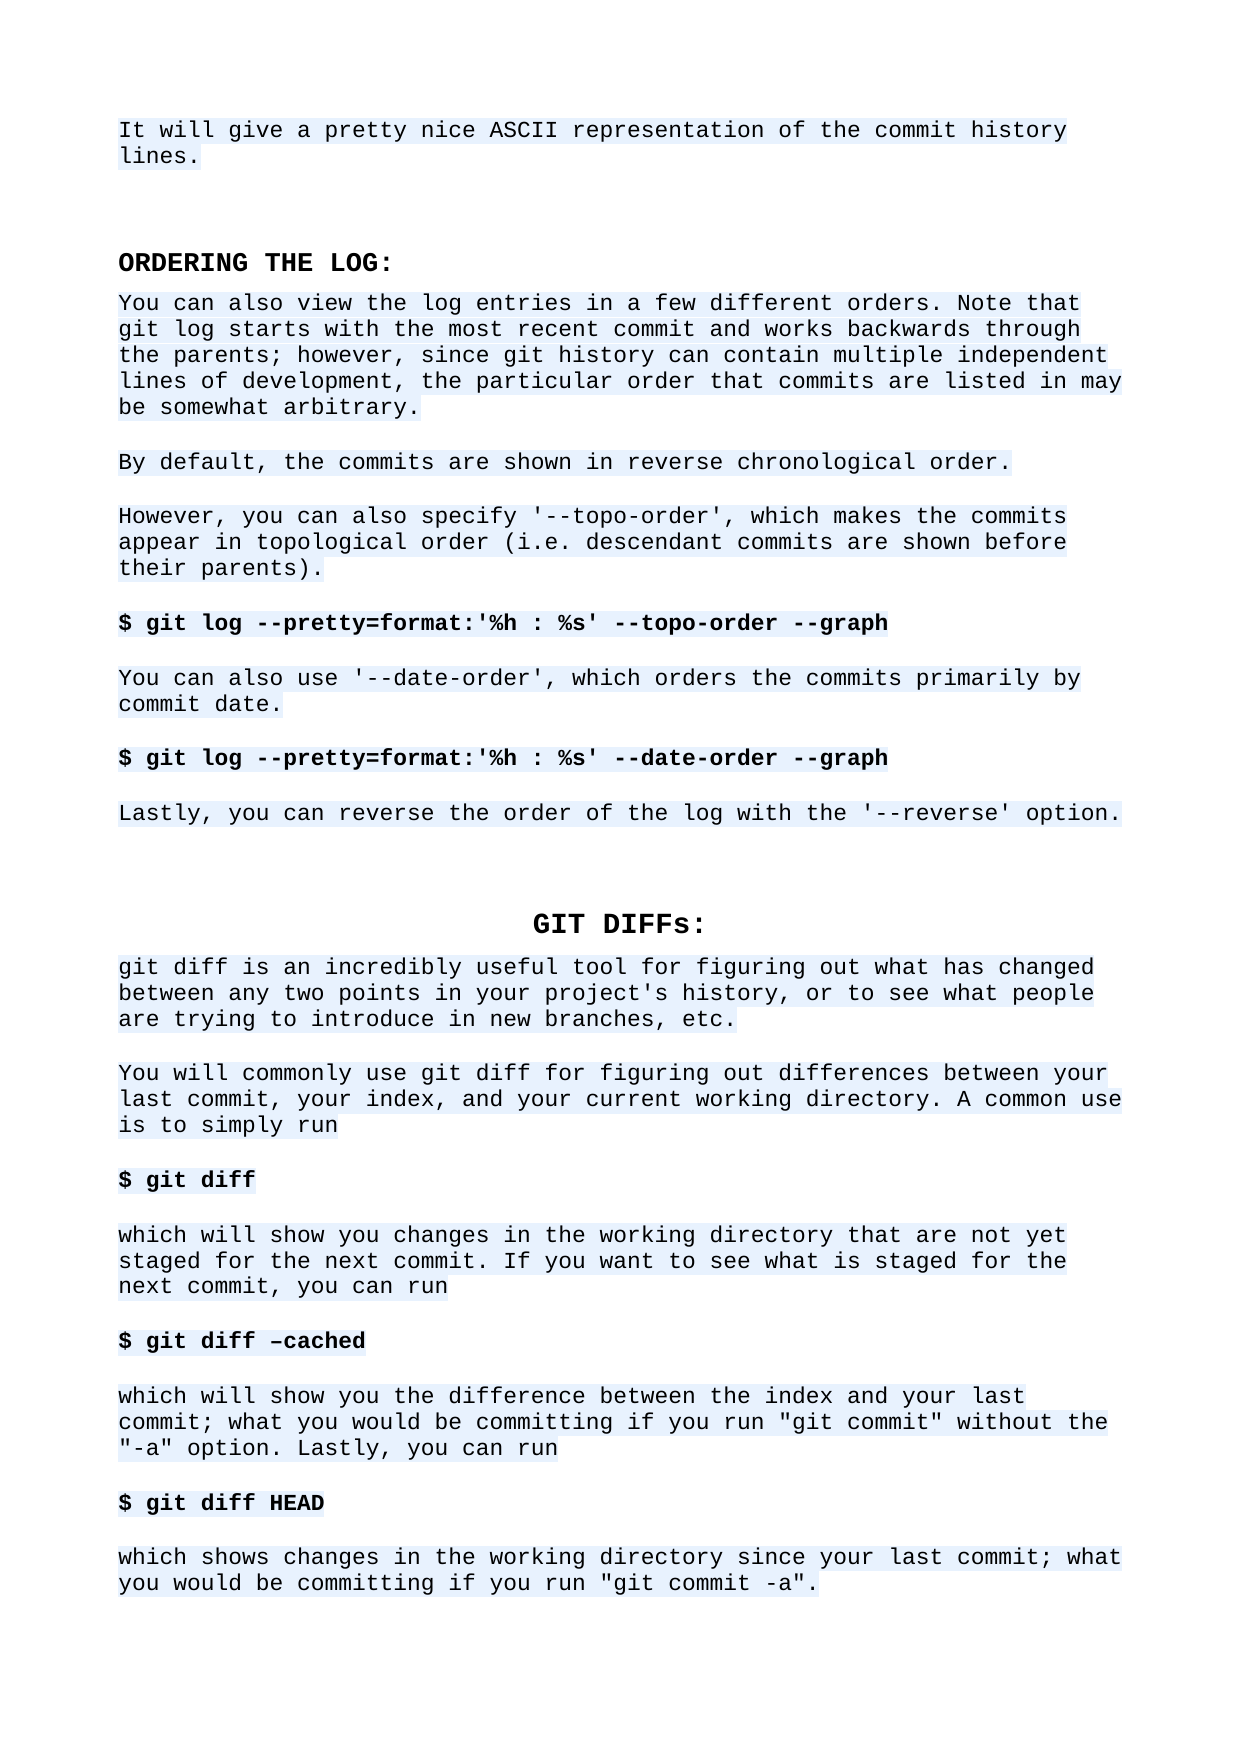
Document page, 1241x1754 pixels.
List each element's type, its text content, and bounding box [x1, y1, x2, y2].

text You will commonly use git diff for figuring out differences between your last commit, your index, and your current working directory. A common use is to simply run [118, 1062, 1122, 1139]
text $ git diff HEAD [118, 1491, 1122, 1517]
text git diff is an incredibly useful tool for figuring out what has changed between any two points in your project's history, or to see what people are trying to introduce in new branches, etc. [118, 955, 1122, 1033]
text $ git log --pretty=format:'%h : %s' --topo-order --graph [118, 611, 1122, 637]
text You can also use '--date-order', which orders the commits primarily by commit date. [118, 666, 1122, 718]
text $ git diff [118, 1168, 1122, 1194]
text However, you can also specify '--topo-order', which makes the commits appear in topological order (i.e. descendant commits are shown before their parents). [118, 505, 1122, 582]
text which will show you changes in the working directory that are not yet staged for the next commit. If you want to see what is staged for the next commit, you can run [118, 1223, 1122, 1301]
text $ git log --pretty=format:'%h : %s' --date-order --graph [118, 747, 1122, 772]
text which shows changes in the working directory since your last commit; what you would be committing if you run "git commit -a". [118, 1546, 1122, 1597]
text Lastly, you can reverse the order of the log with the '--reverse' option. [118, 801, 1122, 827]
text which will show you the difference between the index and your last commit; what you would be committing if you run "git commit" without the "-a" option. Lastly, you can run [118, 1384, 1122, 1462]
subtitle ORDERING THE LOG: [118, 248, 1122, 279]
subtitle GIT DIFFs: [118, 910, 1122, 943]
text It will give a pretty nice ASCII representation of the commit history lines. [118, 118, 1122, 170]
text $ git diff –cached [118, 1329, 1122, 1356]
text By default, the commits are shown in reverse chronological order. [118, 450, 1122, 476]
text You can also view the log entries in a few different orders. Note that git log starts with the most recent commit and works backwards through the parents; however, since git history can contain multiple independent lines of development, the particular order that commits are listed in may be somewhat arbitrary. [118, 292, 1122, 421]
